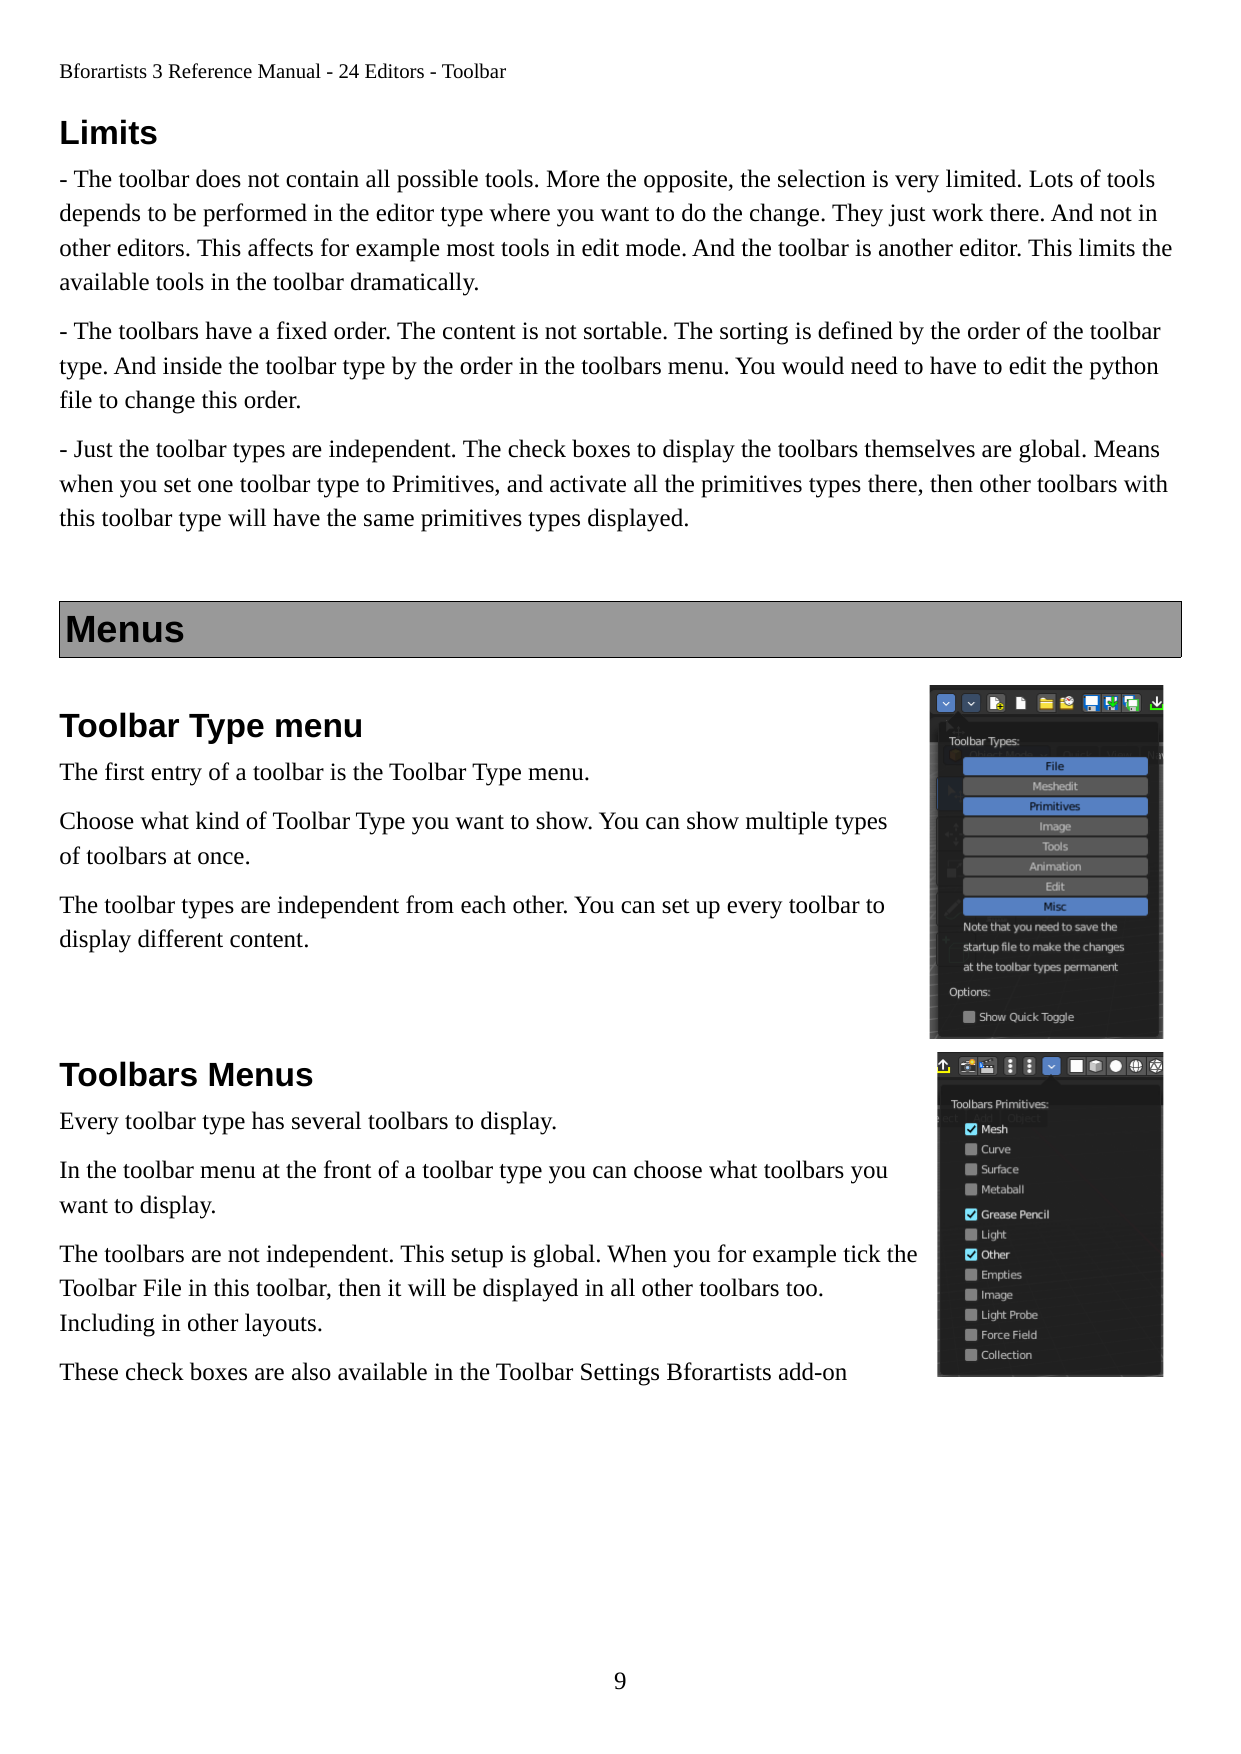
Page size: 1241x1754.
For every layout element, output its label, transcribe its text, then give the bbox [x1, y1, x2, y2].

table_header Menus [60, 602, 1181, 657]
subtitle Limits [59, 113, 1181, 151]
text - The toolbars have a fixed order. The content is not sortable. The sorting is defined by the order of the toolbar type. And inside the toolbar type by the order in the toolbars menu. You would need to have to edit the python file to change this order. [59, 316, 1181, 414]
subtitle Toolbars Menus [59, 1055, 937, 1094]
text - Just the toolbar types are independent. The check boxes to display the toolbars themselves are global. Means when you set one toolbar type to Primitives, and activate all the primitives types there, then other toolbars with this toolbar type will have the same primitives types displayed. [59, 434, 1181, 532]
text These check boxes are also available in the Toolbar Settings Bforartists add-on [59, 1357, 1181, 1386]
subtitle [1164, 706, 1181, 745]
picture [937, 1052, 1164, 1377]
text Every toolbar type has several toolbars to display. [59, 1106, 937, 1135]
text - The toolbar does not contain all possible tools. More the opposite, the selection is very limited. Lots of tools depends to be performed in the editor type where you want to do the change. They just work there. And not in other editors. This affects for example most tools in edit mode. And the toolbar is another editor. This limits the available tools in the toolbar dramatically. [59, 164, 1181, 296]
text The first entry of a toolbar is the Toolbar Type menu. [59, 757, 929, 786]
text In the toolbar menu at the front of a toolbar type you can choose what toolbars you want to display. [59, 1155, 937, 1219]
text The toolbars are not independent. This setup is global. When you for example tick the Toolbar File in this toolbar, then it will be displayed in all other toolbars too. Including in other layouts. [59, 1239, 937, 1337]
text Choose what kind of Toolbar Type you want to show. You can show multiple types of toolbars at once. [59, 806, 929, 870]
subtitle [1164, 1055, 1181, 1094]
subtitle Toolbar Type menu [59, 706, 929, 745]
text The toolbar types are independent from each other. You can set up every toolbar to display different content. [59, 890, 929, 953]
picture [929, 685, 1164, 1039]
